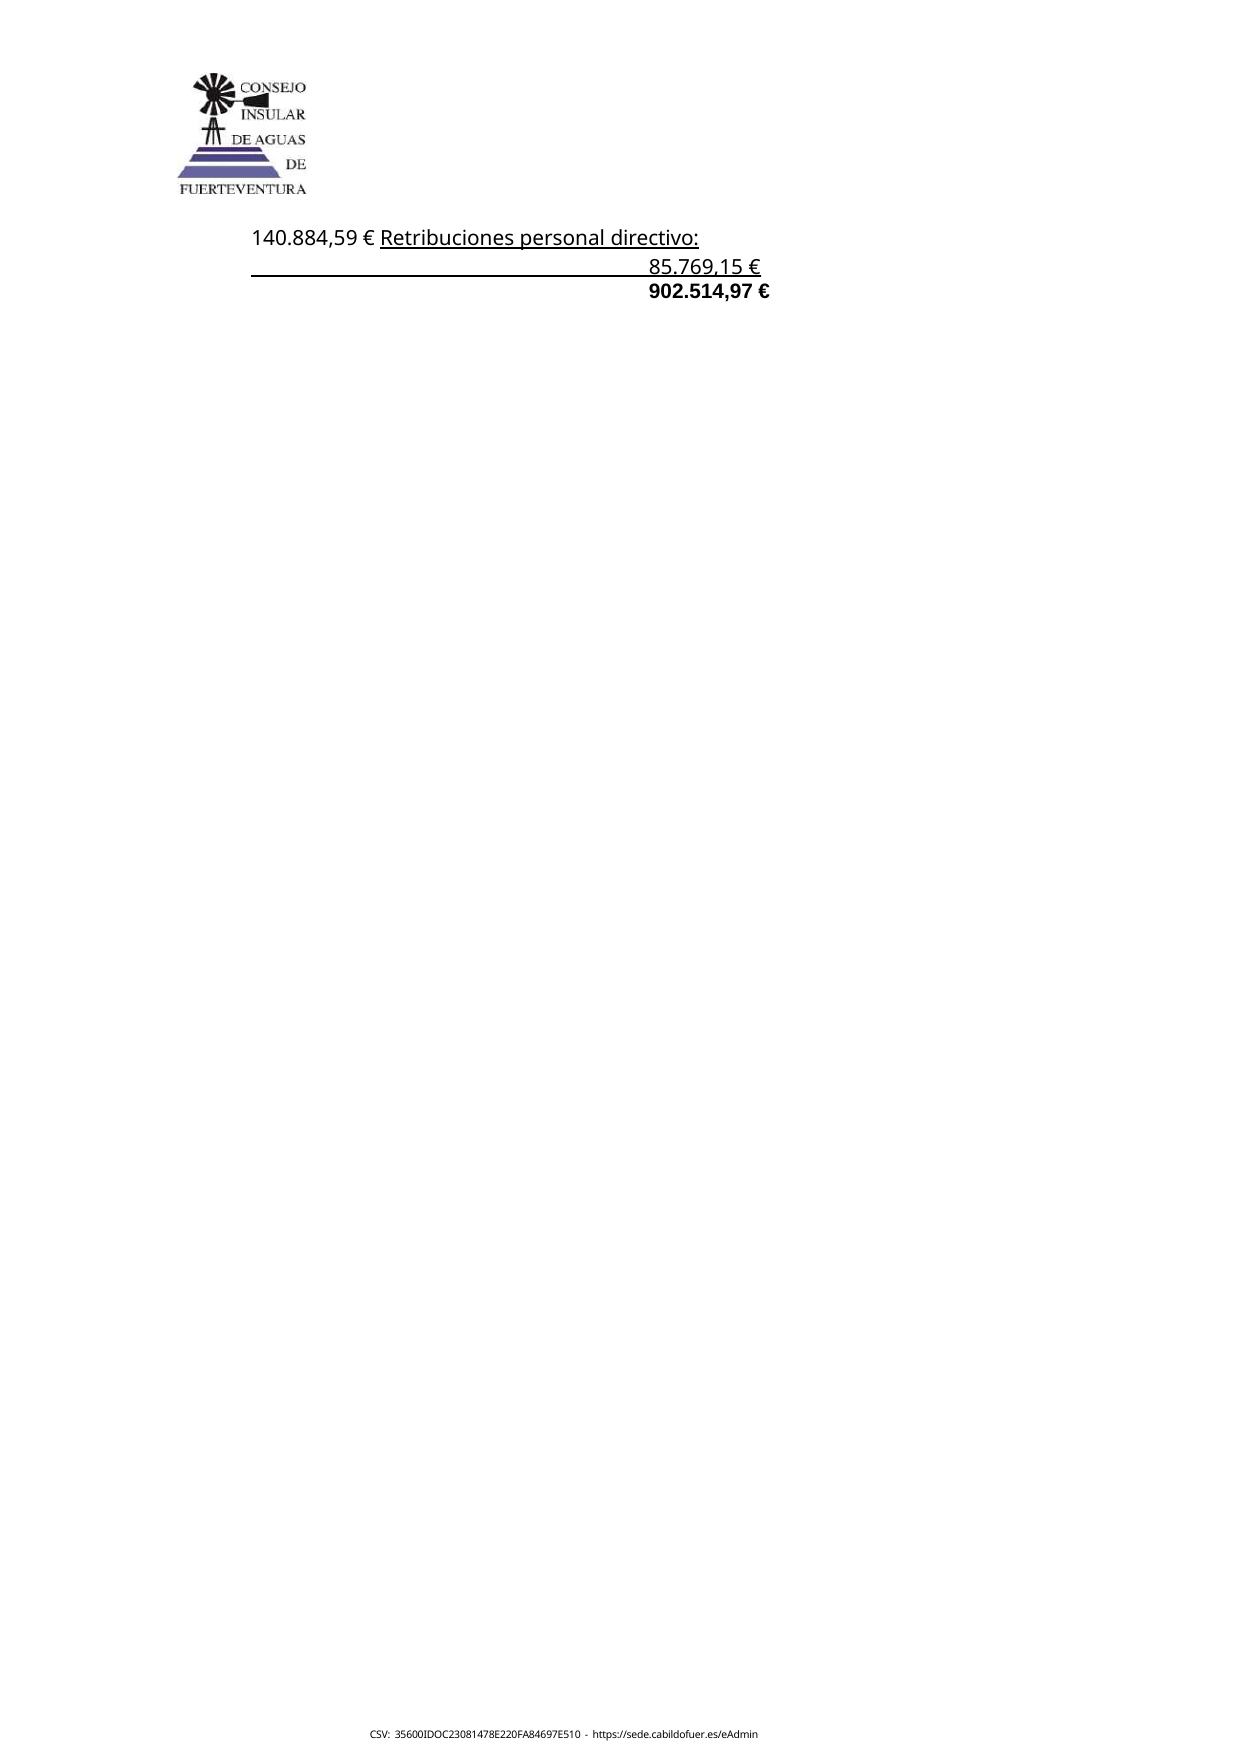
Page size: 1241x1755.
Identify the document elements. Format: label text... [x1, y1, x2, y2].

text 140.884,59 € Retribuciones personal directivo: 85.769,15 € [251, 223, 771, 280]
text 902.514,97 € [325, 281, 1094, 304]
